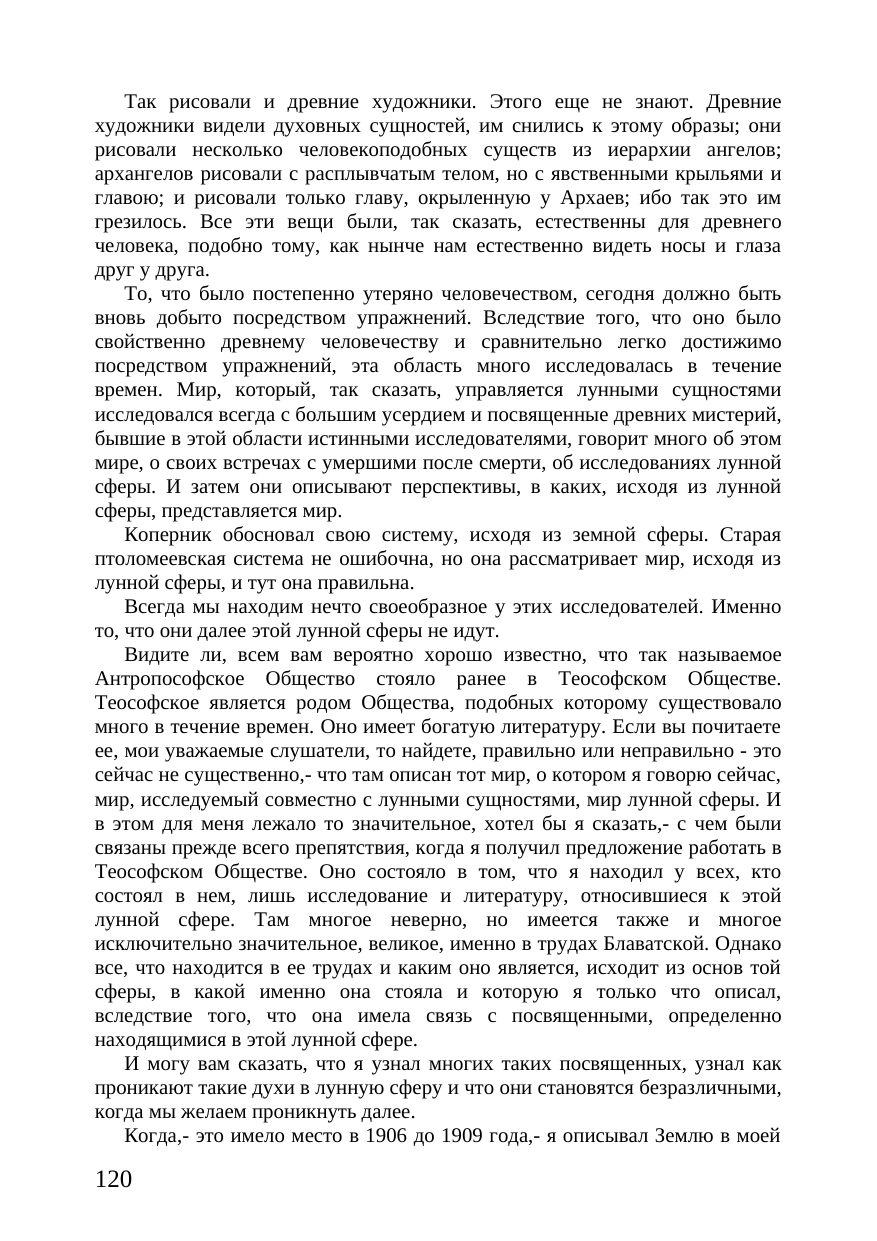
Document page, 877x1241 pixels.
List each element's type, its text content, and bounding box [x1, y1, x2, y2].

text Всегда мы находим нечто своеобразное у этих исследователей. Именно то, что они далее этой лунной сферы не идут. [94, 594, 782, 642]
text И могу вам сказать, что я узнал многих таких посвященных, узнал как проникают такие духи в лунную сферу и что они становятся безразличными, когда мы желаем проникнуть далее. [94, 1051, 782, 1123]
text Видите ли, всем вам вероятно хорошо известно, что так называемое Антропософское Общество стояло ранее в Теософском Обществе. Теософское является родом Общества, подобных которому существовало много в течение времен. Оно имеет богатую литературу. Если вы почитаете ее, мои уважаемые слушатели, то найдете, правильно или неправильно - это сейчас не существенно,- что там описан тот мир, о котором я говорю сейчас, мир, исследуемый совместно с лунными сущностями, мир лунной сферы. И в этом для меня лежало то значительное, хотел бы я сказать,- с чем были связаны прежде всего препятствия, когда я получил предложение работать в Теософском Обществе. Оно состояло в том, что я находил у всех, кто состоял в нем, лишь исследование и литературу, относившиеся к этой лунной сфере. Там многое неверно, но имеется также и многое исключительно значительное, великое, именно в трудах Блаватской. Однако все, что находится в ее трудах и каким оно является, исходит из основ той сферы, в какой именно она стояла и которую я только что описал, вследствие того, что она имела связь с посвященными, определенно находящимися в этой лунной сфере. [94, 642, 782, 1051]
text Когда,- это имело место в 1906 до 1909 года,- я описывал Землю в моей [94, 1123, 782, 1147]
text Коперник обосновал свою систему, исходя из земной сферы. Старая птоломеевская система не ошибочна, но она рассматривает мир, исходя из лунной сферы, и тут она правильна. [94, 522, 782, 594]
text То, что было постепенно утеряно человечеством, сегодня должно быть вновь добыто посредством упражнений. Вследствие того, что оно было свойственно древнему человечеству и сравнительно легко достижимо посредством упражнений, эта область много исследовалась в течение времен. Мир, который, так сказать, управляется лунными сущностями исследовался всегда с большим усердием и посвященные древних мистерий, бывшие в этой области истинными исследователями, говорит много об этом мире, о своих встречах с умершими после смерти, об исследованиях лунной сферы. И затем они описывают перспективы, в каких, исходя из лунной сферы, представляется мир. [94, 281, 782, 522]
text Так рисовали и древние художники. Этого еще не знают. Древние художники видели духовных сущностей, им снились к этому образы; они рисовали несколько человекоподобных существ из иерархии ангелов; архангелов рисовали с расплывчатым телом, но с явственными крыльями и главою; и рисовали только главу, окрыленную у Архаев; ибо так это им грезилось. Все эти вещи были, так сказать, естественны для древнего человека, подобно тому, как нынче нам естественно видеть носы и глаза друг у друга. [94, 89, 782, 281]
